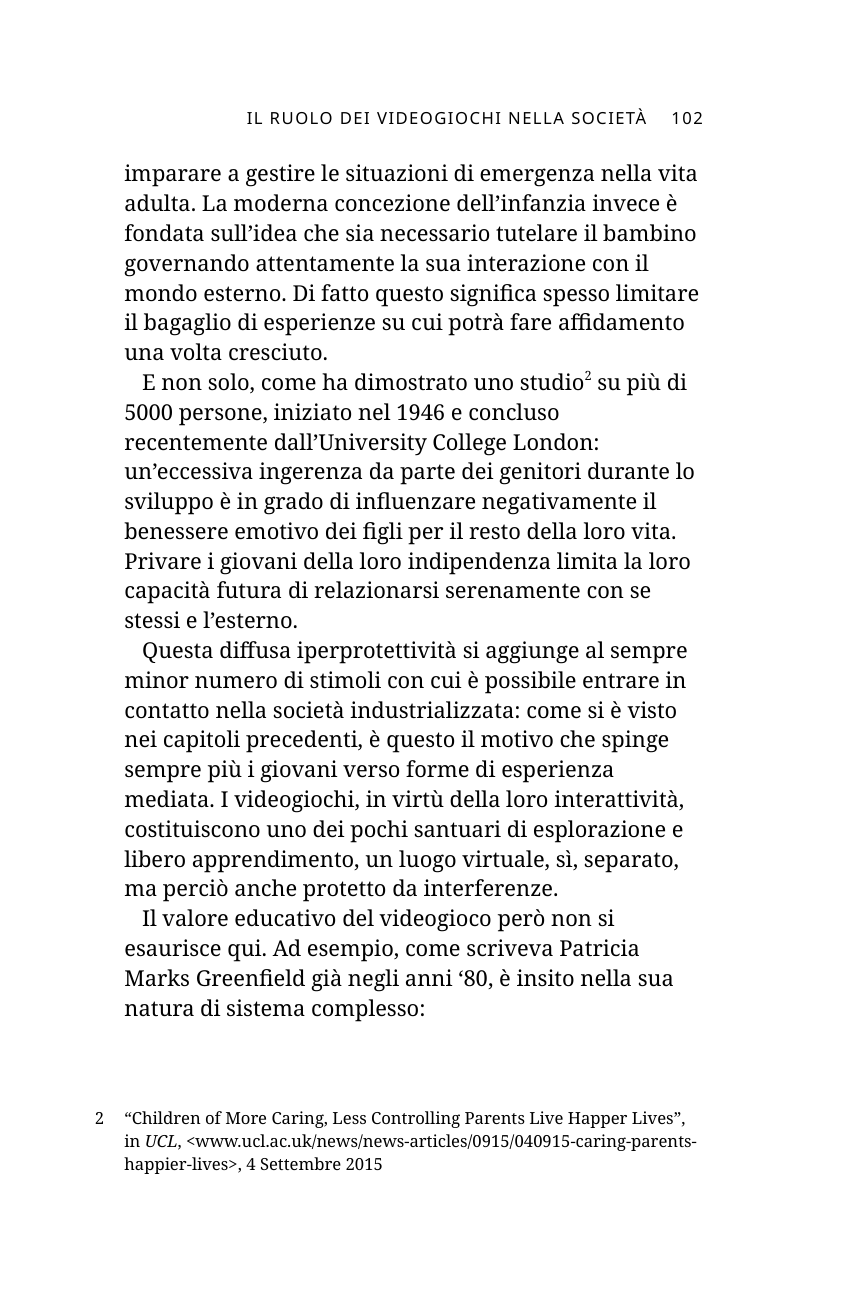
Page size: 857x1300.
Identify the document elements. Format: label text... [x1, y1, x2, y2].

text “Children of More Caring, Less Controlling Parents Live Happer Lives”, in UCL, <www.ucl.ac.uk/news/news-articles/0915/040915-caring-parents-happier-lives>, 4 Settembre 2015 [94, 1107, 703, 1175]
text imparare a gestire le situazioni di emergenza nella vita adulta. La moderna concezione dell’infanzia invece è fondata sull’idea che sia necessario tutelare il bambino governando attentamente la sua interazione con il mondo esterno. Di fatto questo significa spesso limitare il bagaglio di esperienze su cui potrà fare affidamento una volta cresciuto. [124, 158, 703, 367]
text E non solo, come ha dimostrato uno studio su più di 5000 persone, iniziato nel 1946 e concluso recentemente dall’University College London: un’eccessiva ingerenza da parte dei genitori durante lo sviluppo è in grado di influenzare negativamente il benessere emotivo dei figli per il resto della loro vita. Privare i giovani della loro indipendenza limita la loro capacità futura di relazionarsi serenamente con se stessi e l’esterno. [124, 367, 703, 635]
text Il valore educativo del videogioco però non si esaurisce qui. Ad esempio, come scriveva Patricia Marks Greenfield già negli anni ‘80, è insito nella sua natura di sistema complesso: [124, 903, 703, 1022]
text Questa diffusa iperprotettività si aggiunge al sempre minor numero di stimoli con cui è possibile entrare in contatto nella società industrializzata: come si è visto nei capitoli precedenti, è questo il motivo che spinge sempre più i giovani verso forme di esperienza mediata. I videogiochi, in virtù della loro interattività, costituiscono uno dei pochi santuari di esplorazione e libero apprendimento, un luogo virtuale, sì, separato, ma perciò anche protetto da interferenze. [124, 635, 703, 903]
